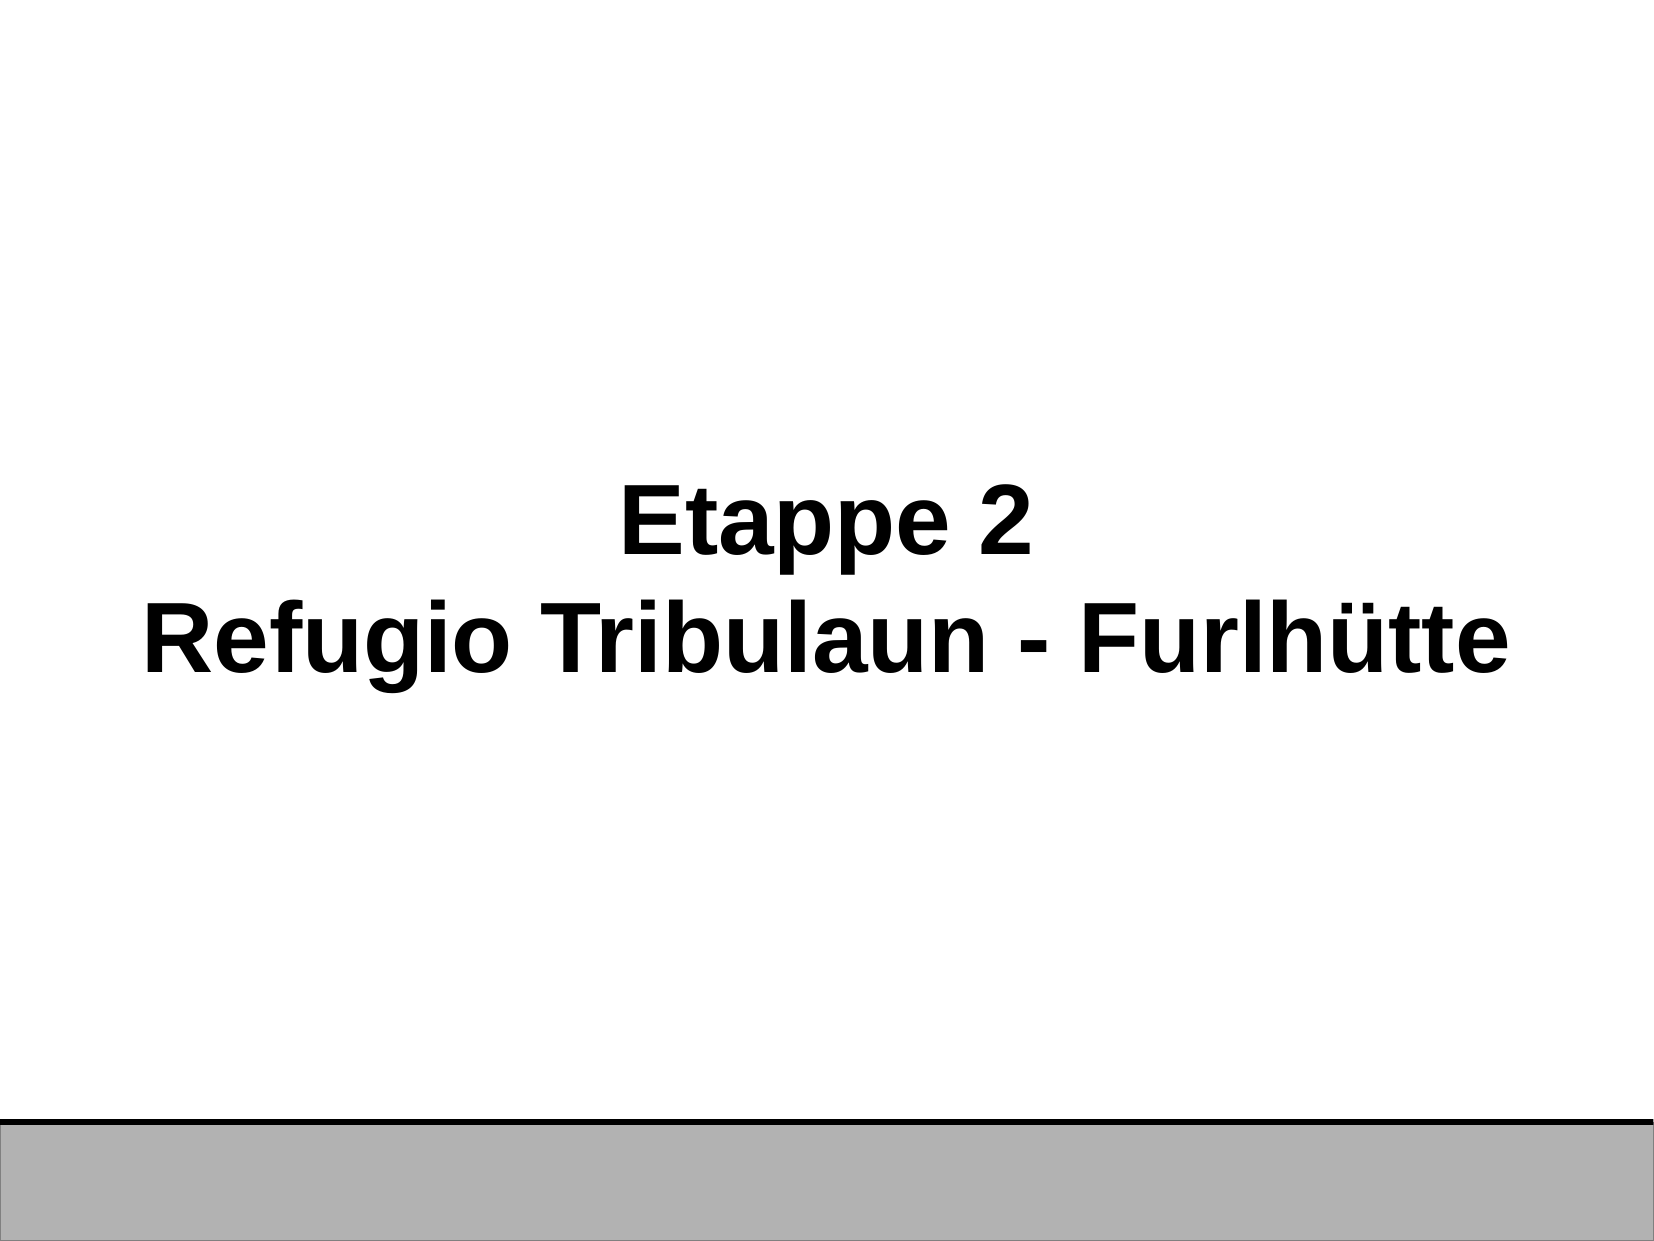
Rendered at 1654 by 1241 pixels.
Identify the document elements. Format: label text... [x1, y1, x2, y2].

text_box [0, 1125, 1654, 1241]
subtitle Etappe 2 Refugio Tribulaun - Furlhütte [82, 49, 1571, 1109]
